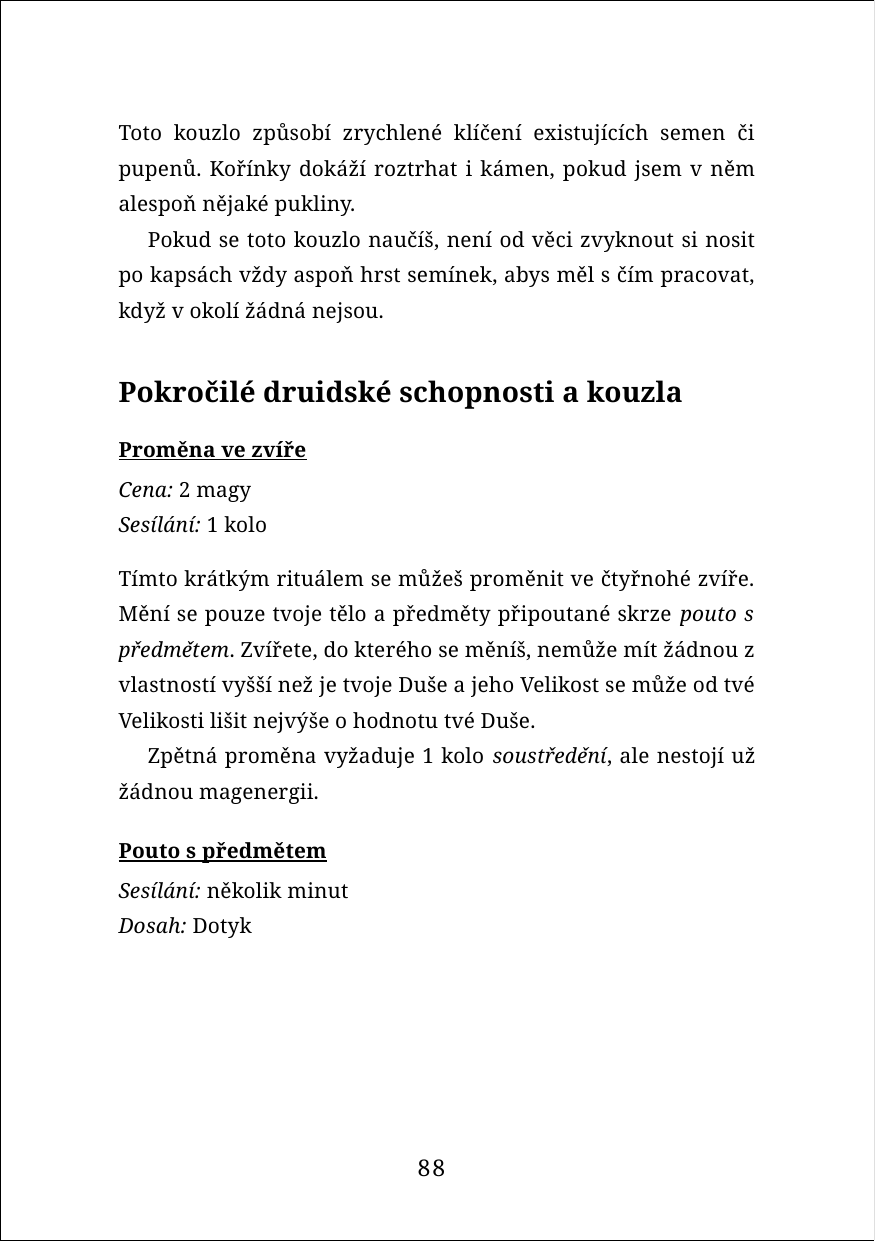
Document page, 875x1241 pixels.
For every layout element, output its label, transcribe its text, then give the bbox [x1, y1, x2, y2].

subtitle Proměna ve zvíře [118, 435, 756, 463]
text Cena: 2 magy Sesílání: 1 kolo [118, 475, 756, 539]
subtitle Pouto s předmětem [118, 836, 756, 864]
text Tímto krátkým rituálem se můžeš proměnit ve čtyřnohé zvíře. Mění se pouze tvoje tělo a předměty připoutané skrze pouto s předmětem. Zvířete, do kterého se měníš, nemůže mít žádnou z vlastností vyšší než je tvoje Duše a jeho Velikost se může od tvé Velikosti lišit nejvýše o hodnotu tvé Duše. Zpětná proměna vyžaduje 1 kolo soustředění, ale nestojí už žádnou magenergii. [118, 564, 756, 805]
text Toto kouzlo způsobí zrychlené klíčení existujících semen či pupenů. Kořínky dokáží roztrhat i kámen, pokud jsem v něm alespoň nějaké pukliny. Pokud se toto kouzlo naučíš, není od věci zvyknout si nosit po kapsách vždy aspoň hrst semínek, abys měl s čím pracovat, když v okolí žádná nejsou. [118, 118, 756, 324]
subtitle Pokročilé druidské schopnosti a kouzla [118, 373, 756, 411]
text Sesílání: několik minut Dosah: Dotyk [118, 876, 756, 940]
